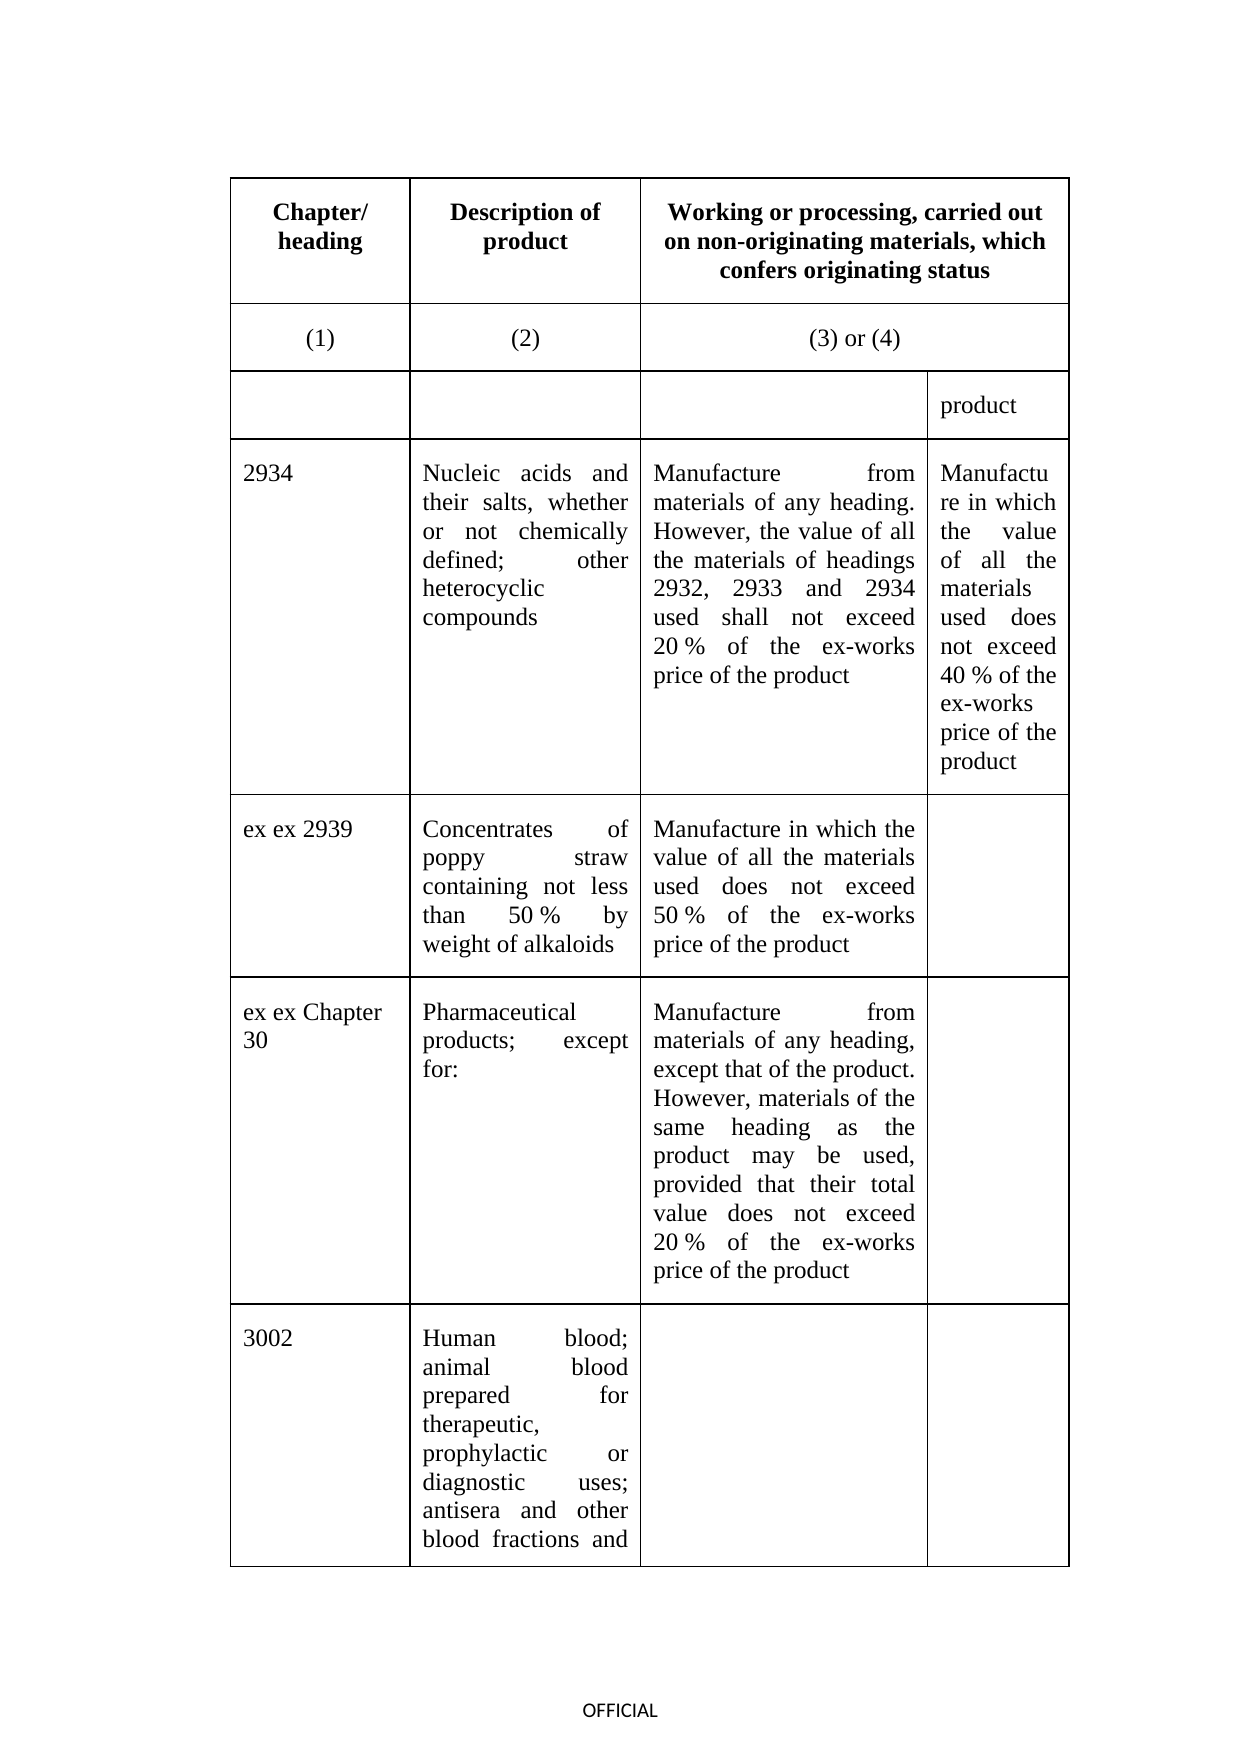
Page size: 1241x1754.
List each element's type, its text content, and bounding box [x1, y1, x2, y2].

table_cell Nucleic acids and their salts, whether or not chemically defined; other heterocyclic compounds [411, 440, 640, 793]
table_cell 3002 [231, 1305, 409, 1566]
table_cell ex ex 2939 [231, 795, 409, 976]
table_cell product [928, 372, 1068, 438]
table_cell [928, 795, 1068, 976]
table_cell Manufacture in which the value of all the materials used does not exceed 50 % of the ex-works price of the product [641, 795, 927, 976]
table_cell [641, 372, 927, 438]
table_header Working or processing, carried out on non-originating materials, which confers originating status [641, 179, 1068, 302]
table_cell (2) [411, 304, 640, 370]
table_cell [641, 1305, 927, 1566]
table_cell (1) [231, 304, 409, 370]
table_cell [928, 978, 1068, 1303]
table_cell Manufacture from materials of any heading, except that of the product. However, materials of the same heading as the product may be used, provided that their total value does not exceed 20 % of the ex-works price of the product [641, 978, 927, 1303]
table_cell Human blood; animal blood prepared for therapeutic, prophylactic or diagnostic uses; antisera and other blood fractions and [411, 1305, 640, 1566]
table_cell Manufacture from materials of any heading. However, the value of all the materials of headings 2932, 2933 and 2934 used shall not exceed 20 % of the ex-works price of the product [641, 440, 927, 793]
table_cell [928, 1305, 1068, 1566]
table_cell Pharmaceutical products; except for: [411, 978, 640, 1303]
table_cell 2934 [231, 440, 409, 793]
table_cell Manufacture in which the value of all the materials used does not exceed 40 % of the ex-works price of the product [928, 440, 1068, 793]
table_cell Concentrates of poppy straw containing not less than 50 % by weight of alkaloids [411, 795, 640, 976]
table_cell [411, 372, 640, 438]
table_cell ex ex Chapter 30 [231, 978, 409, 1303]
table_header Chapter/ heading [231, 179, 409, 302]
table_cell [231, 372, 409, 438]
table_header Description of product [411, 179, 640, 302]
table_cell (3) or (4) [641, 304, 1068, 370]
